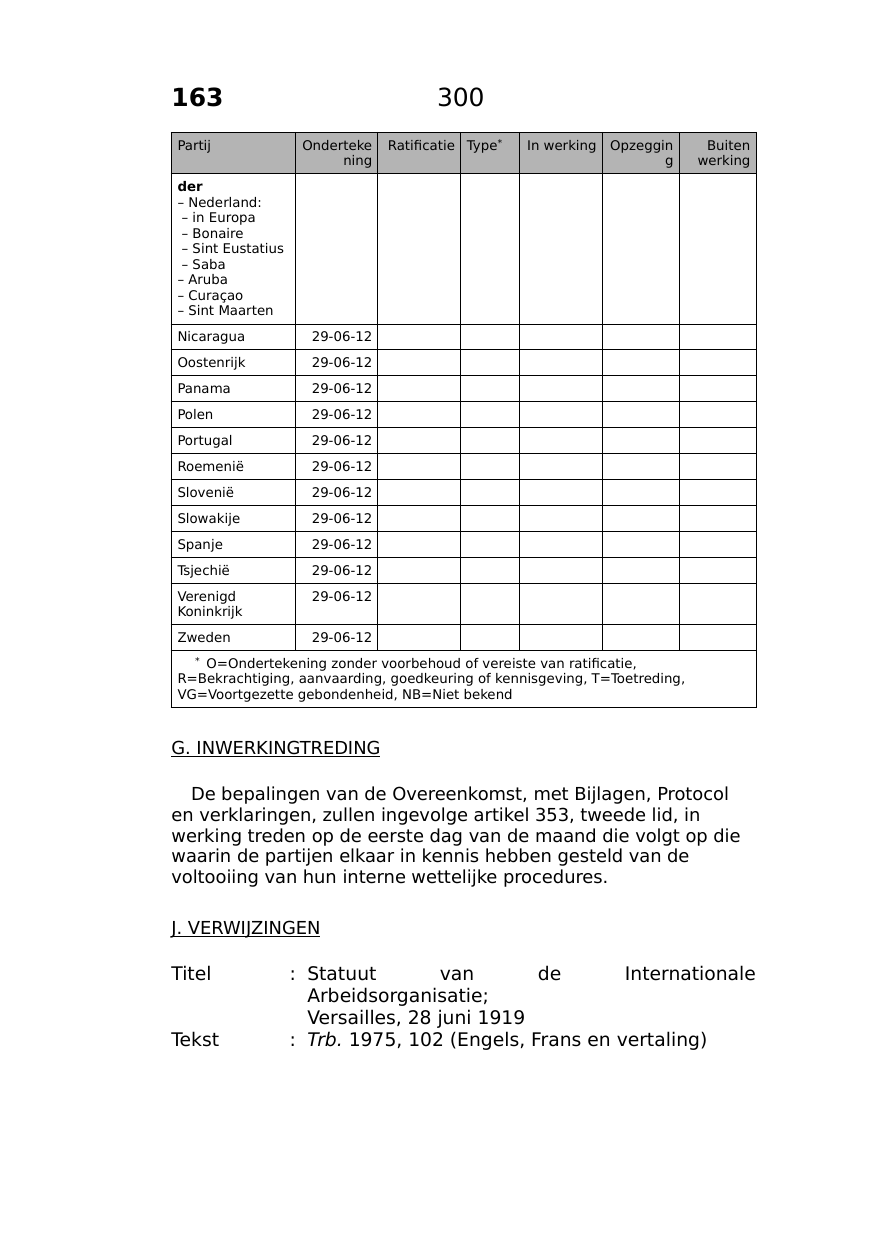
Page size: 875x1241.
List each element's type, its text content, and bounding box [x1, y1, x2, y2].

table_cell [603, 195, 679, 210]
table_header Partij [172, 133, 295, 173]
table_cell [378, 226, 460, 241]
table_cell [296, 303, 377, 323]
table_cell [378, 288, 460, 303]
table_cell [680, 532, 756, 557]
table_cell Tsjechië [172, 558, 295, 583]
subtitle J. VERWIJZINGEN [171, 918, 756, 938]
table_cell 29-06-12 [296, 428, 377, 453]
table_cell der [172, 174, 295, 194]
table_cell [603, 303, 679, 323]
table_cell [461, 584, 519, 624]
table_cell [680, 584, 756, 624]
table_cell [520, 195, 602, 210]
table_cell [520, 558, 602, 583]
table_cell [378, 532, 460, 557]
table_cell Nicaragua [172, 325, 295, 349]
table_cell Tekst [171, 1029, 289, 1051]
table_cell [680, 402, 756, 427]
table_cell [603, 402, 679, 427]
table_cell [520, 584, 602, 624]
table_cell Verenigd Koninkrijk [172, 584, 295, 624]
table_cell Portugal [172, 428, 295, 453]
table_cell [603, 454, 679, 479]
table_cell [461, 558, 519, 583]
table_cell [603, 210, 679, 226]
table_cell Oostenrijk [172, 350, 295, 375]
table_cell [603, 376, 679, 401]
table_cell [296, 272, 377, 288]
table_cell 29-06-12 [296, 625, 377, 650]
table_cell [680, 325, 756, 349]
table_cell Trb. 1975, 102 (Engels, Frans en vertaling) [307, 1029, 756, 1051]
table_cell 29-06-12 [296, 454, 377, 479]
table_cell [520, 325, 602, 349]
table_cell : [289, 1029, 307, 1051]
table_cell [603, 325, 679, 349]
table_cell 29-06-12 [296, 402, 377, 427]
table_cell [603, 480, 679, 505]
table_cell [461, 210, 519, 226]
table_cell Zweden [172, 625, 295, 650]
table_cell [378, 480, 460, 505]
table_cell [520, 288, 602, 303]
table_cell [461, 195, 519, 210]
table_cell [680, 454, 756, 479]
table_cell [680, 506, 756, 531]
table_cell [520, 241, 602, 257]
table_cell [378, 350, 460, 375]
table_cell [461, 532, 519, 557]
table_cell [461, 402, 519, 427]
table_cell [520, 226, 602, 241]
table_cell [680, 226, 756, 241]
text De bepalingen van de Overeenkomst, met Bijlagen, Protocol en verklaringen, zullen ingevolge artikel 353, tweede lid, in werking treden op de eerste dag van de maand die volgt op die waarin de partijen elkaar in kennis hebben gesteld van de voltooiing van hun interne wettelijke procedures. [171, 784, 756, 888]
table_cell 29-06-12 [296, 325, 377, 349]
table_cell [378, 257, 460, 272]
table_cell [461, 480, 519, 505]
table_cell [461, 454, 519, 479]
table_cell [378, 241, 460, 257]
table_cell [520, 454, 602, 479]
table_cell [520, 428, 602, 453]
table_header In werking [520, 133, 602, 173]
table_cell [378, 402, 460, 427]
table_cell [461, 303, 519, 323]
table_cell [461, 428, 519, 453]
table_header Statuut van de Internationale Arbeidsorganisatie; Versailles, 28 juni 1919 [307, 963, 756, 1029]
table_cell [680, 241, 756, 257]
table_cell 29-06-12 [296, 376, 377, 401]
table_cell [603, 584, 679, 624]
table_cell [461, 226, 519, 241]
table_cell [680, 272, 756, 288]
subtitle G. INWERKINGTREDING [171, 738, 756, 759]
table_cell [296, 210, 377, 226]
table_cell [603, 272, 679, 288]
table_cell [520, 174, 602, 194]
table_cell [603, 257, 679, 272]
table_cell [603, 288, 679, 303]
table_cell [378, 325, 460, 349]
table_cell Roemenië [172, 454, 295, 479]
table_cell [461, 376, 519, 401]
table_cell [520, 210, 602, 226]
table_cell [603, 350, 679, 375]
table_cell – Bonaire [172, 226, 295, 241]
table_cell – Sint Maarten [172, 303, 295, 323]
table_cell [680, 480, 756, 505]
table_cell [680, 174, 756, 194]
table_cell [461, 325, 519, 349]
table_header Buiten werking [680, 133, 756, 173]
table_cell [461, 257, 519, 272]
table_cell [461, 625, 519, 650]
table_cell [296, 241, 377, 257]
table_cell – Sint Eustatius [172, 241, 295, 257]
table_cell 29-06-12 [296, 480, 377, 505]
table_header Titel [171, 963, 289, 1029]
table_cell 29-06-12 [296, 532, 377, 557]
table_cell 29-06-12 [296, 350, 377, 375]
table_cell [680, 428, 756, 453]
table_cell [680, 210, 756, 226]
table_cell [520, 480, 602, 505]
table_cell [680, 558, 756, 583]
table_cell [378, 584, 460, 624]
table_cell [296, 257, 377, 272]
table_cell [378, 303, 460, 323]
table_cell [378, 428, 460, 453]
table_cell [603, 558, 679, 583]
table_cell [603, 625, 679, 650]
table_cell [603, 428, 679, 453]
table_cell – in Europa [172, 210, 295, 226]
table_cell [520, 350, 602, 375]
table_cell [603, 174, 679, 194]
table_cell [603, 506, 679, 531]
table_cell [520, 303, 602, 323]
table_cell [680, 376, 756, 401]
table_cell [378, 376, 460, 401]
table_cell [520, 376, 602, 401]
table_cell [680, 303, 756, 323]
table_cell [680, 350, 756, 375]
table_cell [520, 402, 602, 427]
table_cell [461, 272, 519, 288]
table_cell [520, 532, 602, 557]
table_cell [603, 532, 679, 557]
table_cell [296, 195, 377, 210]
table_cell [296, 174, 377, 194]
table_cell [680, 257, 756, 272]
table_cell [603, 226, 679, 241]
table_cell – Saba [172, 257, 295, 272]
table_cell 29-06-12 [296, 584, 377, 624]
table_header : [289, 963, 307, 1029]
table_cell [603, 241, 679, 257]
table_cell [296, 288, 377, 303]
table_cell [461, 241, 519, 257]
table_cell [378, 625, 460, 650]
table_cell Slovenië [172, 480, 295, 505]
table_cell [461, 174, 519, 194]
table_cell [520, 272, 602, 288]
table_header Opzegging [603, 133, 679, 173]
table_cell [520, 257, 602, 272]
table_cell [461, 506, 519, 531]
table_cell – Aruba [172, 272, 295, 288]
table_header Ratificatie [378, 133, 460, 173]
table_cell 29-06-12 [296, 506, 377, 531]
table_cell [520, 506, 602, 531]
table_cell Spanje [172, 532, 295, 557]
table_cell [378, 195, 460, 210]
table_cell [296, 226, 377, 241]
table_header Type* [461, 133, 519, 173]
table_header Ondertekening [296, 133, 377, 173]
table_cell * O=Ondertekening zonder voorbehoud of vereiste van ratificatie, R=Bekrachtiging, aanvaarding, goedkeuring of kennisgeving, T=Toetreding, VG=Voortgezette gebondenheid, NB=Niet bekend [172, 651, 756, 707]
table_cell [520, 625, 602, 650]
table_cell [378, 506, 460, 531]
table_cell 29-06-12 [296, 558, 377, 583]
table_cell Panama [172, 376, 295, 401]
table_cell – Nederland: [172, 195, 295, 210]
table_cell [680, 288, 756, 303]
table_cell [378, 174, 460, 194]
table_cell [680, 625, 756, 650]
table_cell [461, 350, 519, 375]
table_cell [378, 558, 460, 583]
table_cell – Curaçao [172, 288, 295, 303]
table_cell [378, 454, 460, 479]
table_cell Slowakije [172, 506, 295, 531]
table_cell [680, 195, 756, 210]
table_cell [378, 272, 460, 288]
table_cell [378, 210, 460, 226]
table_cell [461, 288, 519, 303]
table_cell Polen [172, 402, 295, 427]
